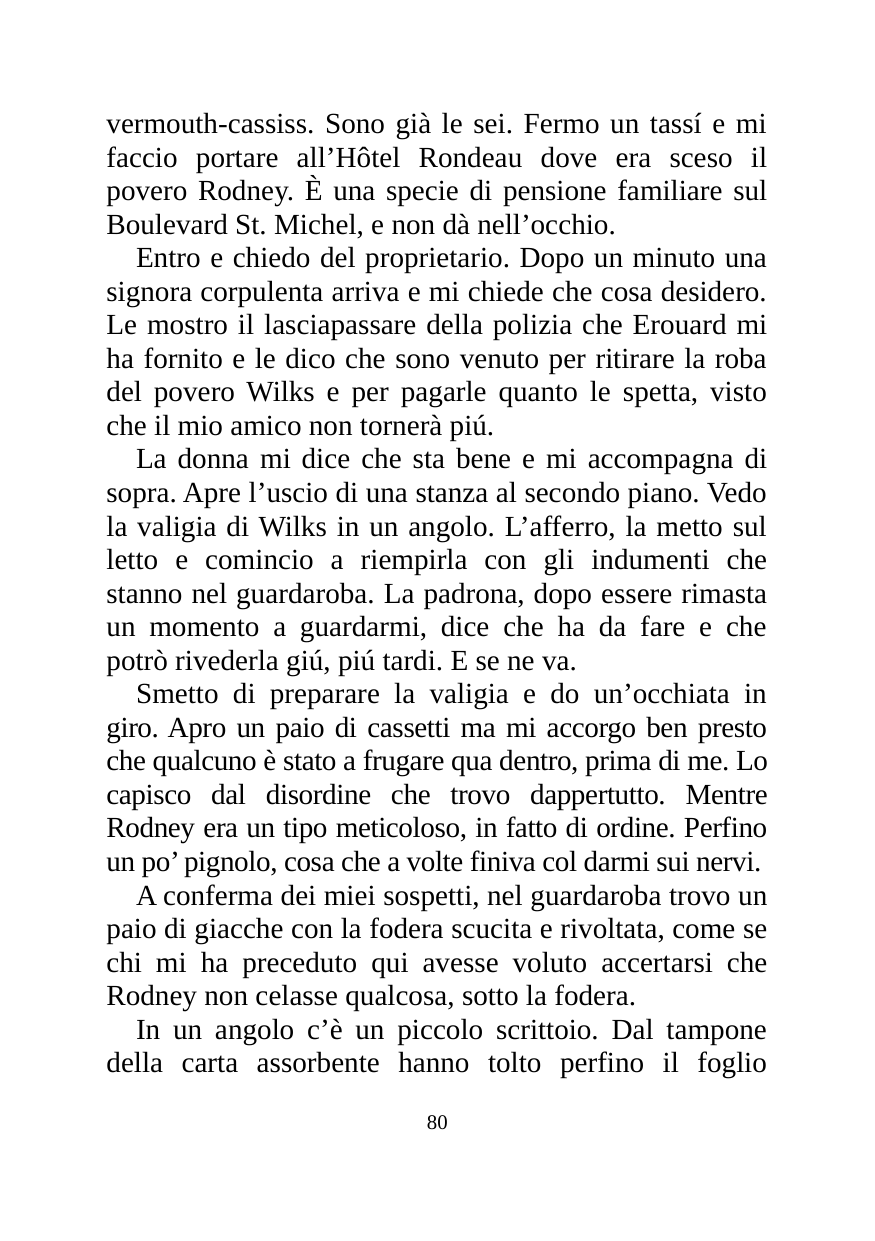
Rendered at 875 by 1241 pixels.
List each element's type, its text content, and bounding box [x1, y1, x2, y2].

text In un angolo c’è un piccolo scrittoio. Dal tampone della carta assorbente hanno tolto perfino il foglio [106, 1012, 768, 1079]
text La donna mi dice che sta bene e mi accompagna di sopra. Apre l’uscio di una stanza al secondo piano. Vedo la valigia di Wilks in un angolo. L’afferro, la metto sul letto e comincio a riempirla con gli indumenti che stanno nel guardaroba. La padrona, dopo essere rimasta un momento a guardarmi, dice che ha da fare e che potrò rivederla giú, piú tardi. E se ne va. [106, 442, 768, 676]
text A conferma dei miei sospetti, nel guardaroba trovo un paio di giacche con la fodera scucita e rivoltata, come se chi mi ha preceduto qui avesse voluto accertarsi che Rodney non celasse qualcosa, sotto la fodera. [106, 878, 768, 1012]
text Smetto di preparare la valigia e do un’occhiata in giro. Apro un paio di cassetti ma mi accorgo ben presto che qualcuno è stato a frugare qua dentro, prima di me. Lo capisco dal disordine che trovo dappertutto. Mentre Rodney era un tipo meticoloso, in fatto di ordine. Perfino un po’ pignolo, cosa che a volte finiva col darmi sui nervi. [106, 676, 768, 878]
text vermouth-cassiss. Sono già le sei. Fermo un tassí e mi faccio portare all’Hôtel Rondeau dove era sceso il povero Rodney. È una specie di pensione familiare sul Boulevard St. Michel, e non dà nell’occhio. [106, 106, 768, 240]
text Entro e chiedo del proprietario. Dopo un minuto una signora corpulenta arriva e mi chiede che cosa desidero. Le mostro il lasciapassare della polizia che Erouard mi ha fornito e le dico che sono venuto per ritirare la roba del povero Wilks e per pagarle quanto le spetta, visto che il mio amico non tornerà piú. [106, 240, 768, 442]
